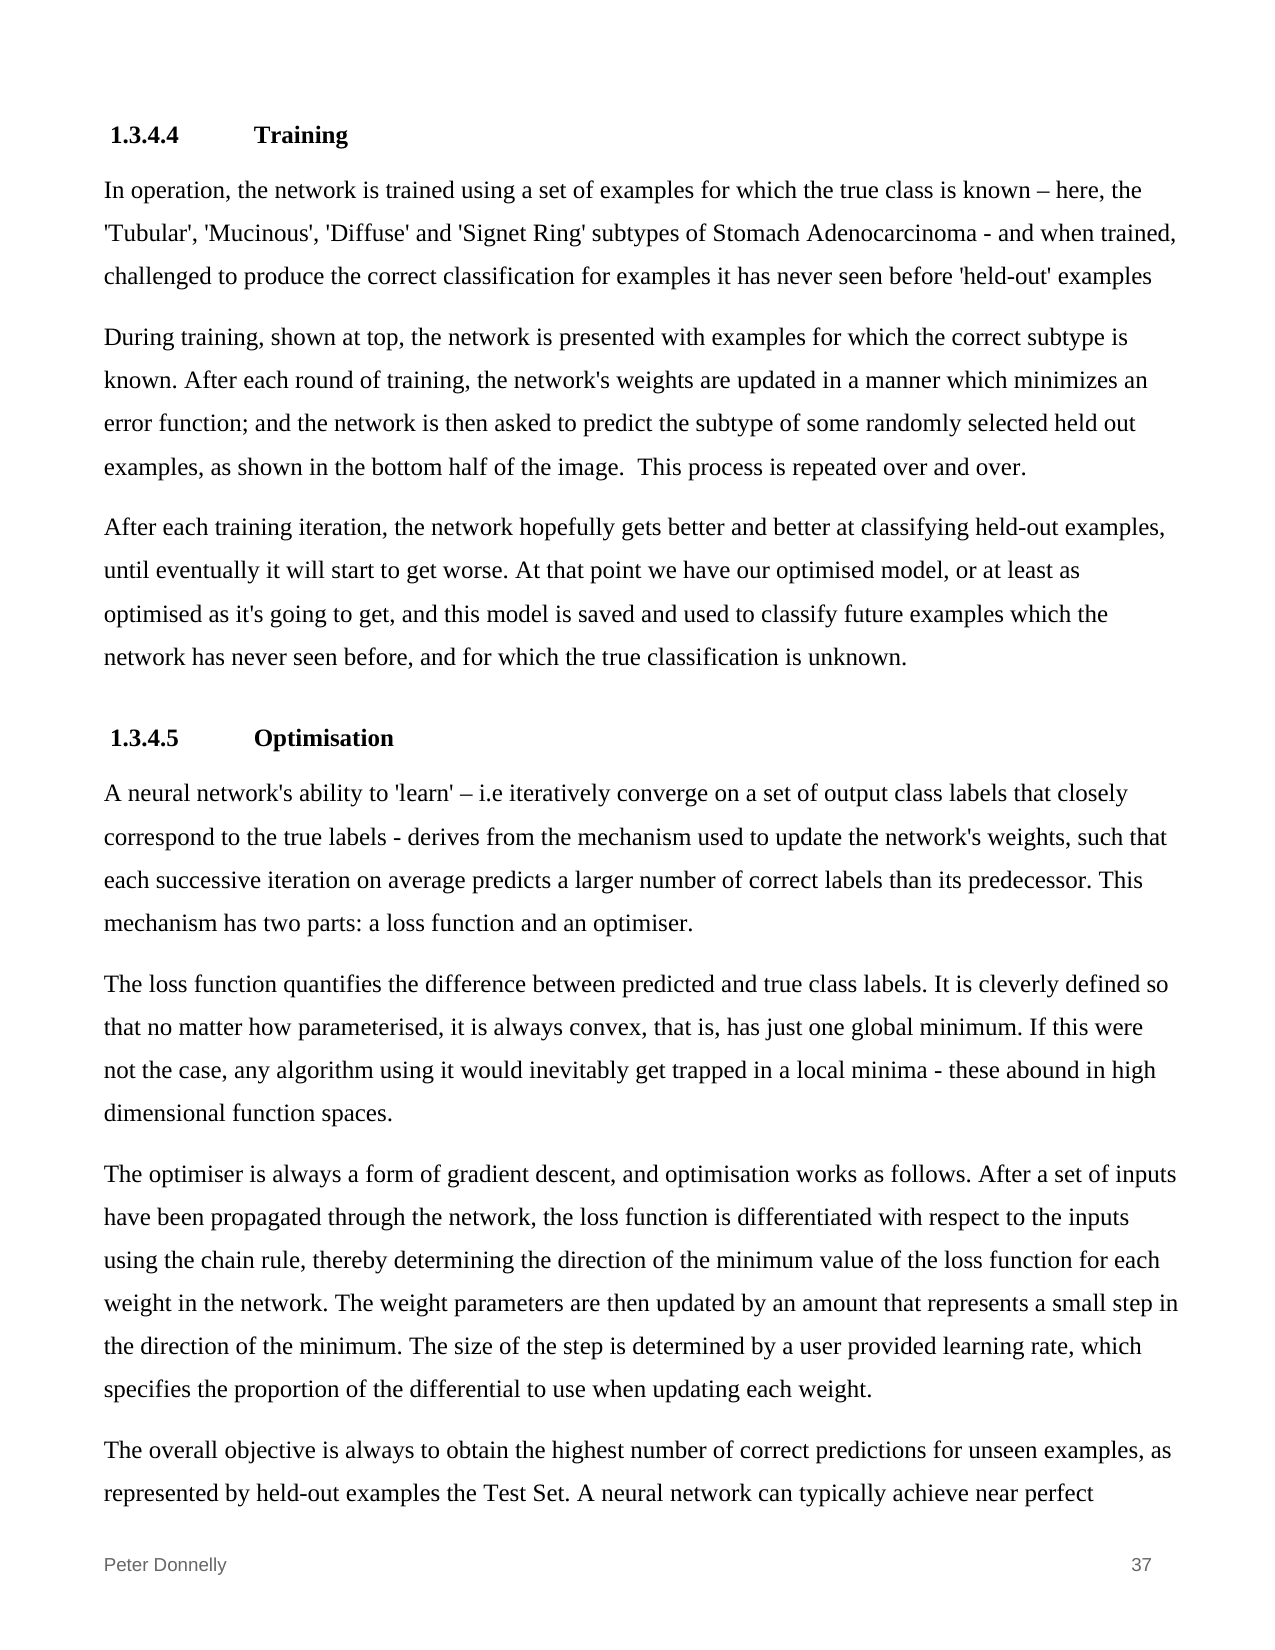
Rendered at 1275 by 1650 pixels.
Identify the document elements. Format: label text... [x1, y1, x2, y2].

text A neural network's ability to 'learn' – i.e iteratively converge on a set of output class labels that closely correspond to the true labels - derives from the mechanism used to update the network's weights, such that each successive iteration on average predicts a larger number of correct labels than its predecessor. This mechanism has two parts: a loss function and an optimiser. [103, 778, 1181, 937]
text In operation, the network is trained using a set of examples for which the true class is known – here, the 'Tubular', 'Mucinous', 'Diffuse' and 'Signet Ring' subtypes of Stomach Adenocarcinoma - and when trained, challenged to produce the correct classification for examples it has never seen before 'held-out' examples [103, 175, 1181, 290]
subtitle Optimisation [103, 723, 1181, 752]
text After each training iteration, the network hopefully gets better and better at classifying held-out examples, until eventually it will start to get worse. At that point we have our optimised model, or at least as optimised as it's going to get, and this model is saved and used to classify future examples which the network has never seen before, and for which the true classification is unknown. [103, 512, 1181, 671]
text During training, shown at top, the network is presented with examples for which the correct subtype is known. After each round of training, the network's weights are updated in a manner which minimizes an error function; and the network is then asked to predict the subtype of some randomly selected held out examples, as shown in the bottom half of the image. This process is repeated over and over. [103, 322, 1181, 480]
text The optimiser is always a form of gradient descent, and optimisation works as follows. After a set of inputs have been propagated through the network, the loss function is differentiated with respect to the inputs using the chain rule, thereby determining the direction of the minimum value of the loss function for each weight in the network. The weight parameters are then updated by an amount that represents a small step in the direction of the minimum. The size of the step is determined by a user provided learning rate, which specifies the proportion of the differential to use when updating each weight. [103, 1159, 1181, 1403]
text The loss function quantifies the difference between predicted and true class labels. It is cleverly defined so that no matter how parameterised, it is always convex, that is, has just one global minimum. If this were not the case, any algorithm using it would inevitably get trapped in a local minima - these abound in high dimensional function spaces. [103, 969, 1181, 1127]
text The overall objective is always to obtain the highest number of correct predictions for unseen examples, as represented by held-out examples the Test Set. A neural network can typically achieve near perfect [103, 1435, 1181, 1507]
subtitle Training [103, 120, 1181, 148]
